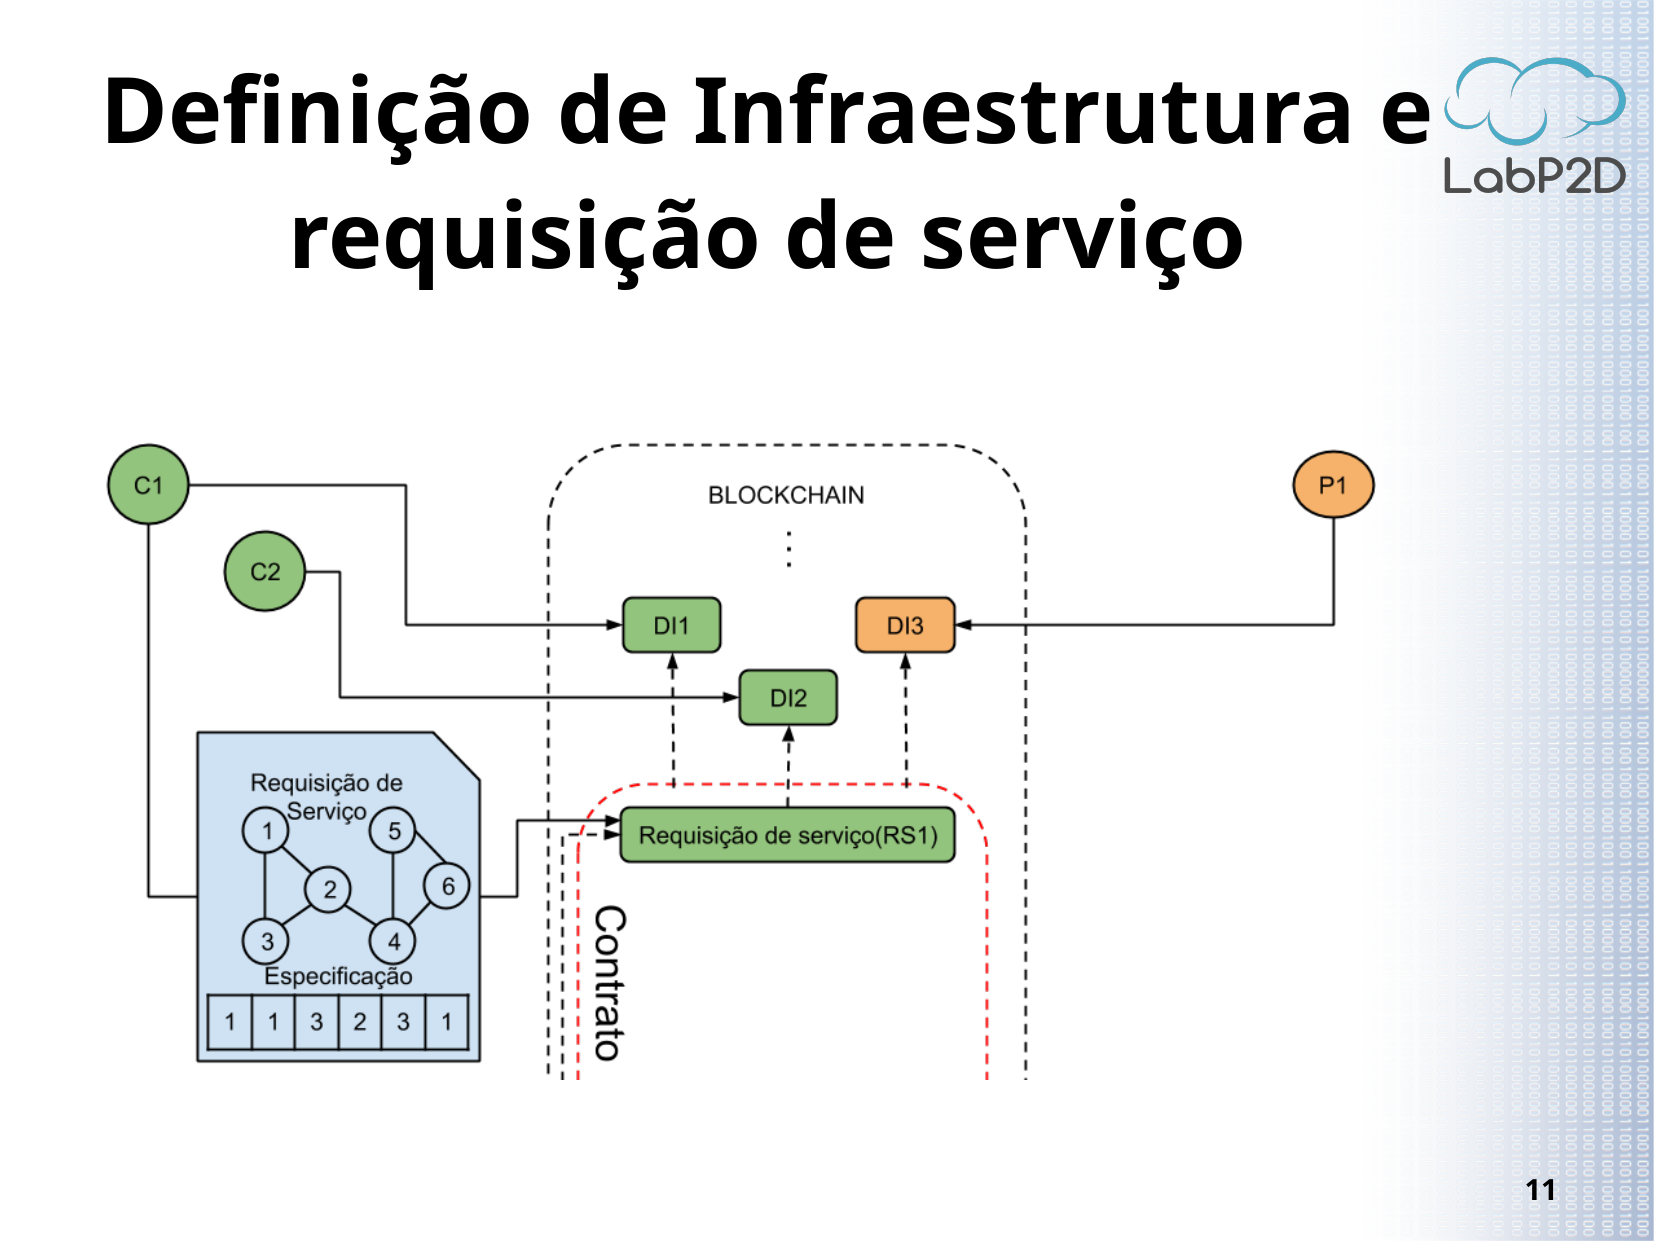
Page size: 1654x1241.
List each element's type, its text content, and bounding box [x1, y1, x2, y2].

title Definição de Infraestrutura e requisição de serviço [82, 10, 1453, 332]
picture [29, 1, 1654, 1240]
